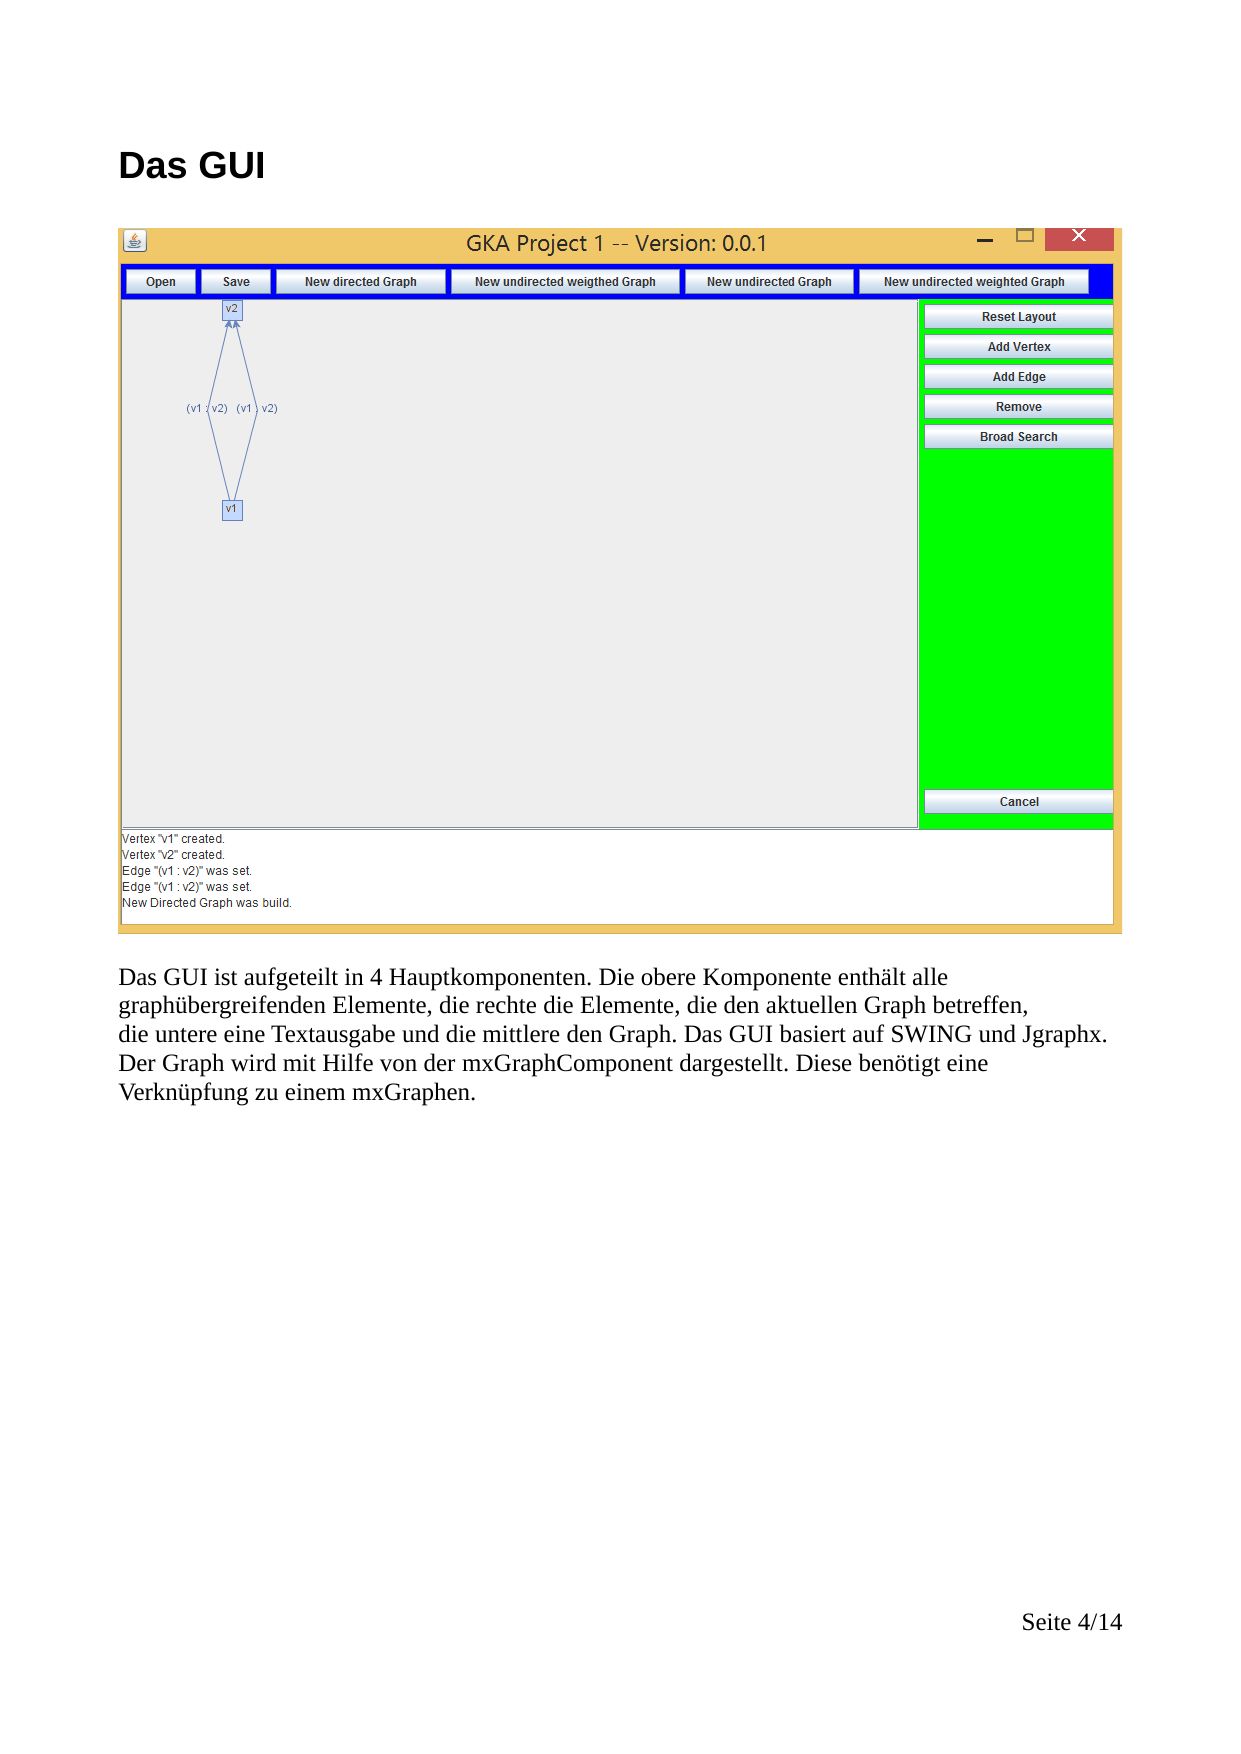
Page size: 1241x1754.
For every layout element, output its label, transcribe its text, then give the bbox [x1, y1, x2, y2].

text Das GUI ist aufgeteilt in 4 Hauptkomponenten. Die obere Komponente enthält alle graphübergreifenden Elemente, die rechte die Elemente, die den aktuellen Graph betreffen, [118, 962, 1122, 1019]
text die untere eine Textausgabe und die mittlere den Graph. Das GUI basiert auf SWING und Jgraphx. [118, 1019, 1122, 1048]
picture [118, 228, 1123, 934]
text Der Graph wird mit Hilfe von der mxGraphComponent dargestellt. Diese benötigt eine Verknüpfung zu einem mxGraphen. [118, 1048, 1122, 1106]
subtitle Das GUI [118, 143, 1122, 187]
